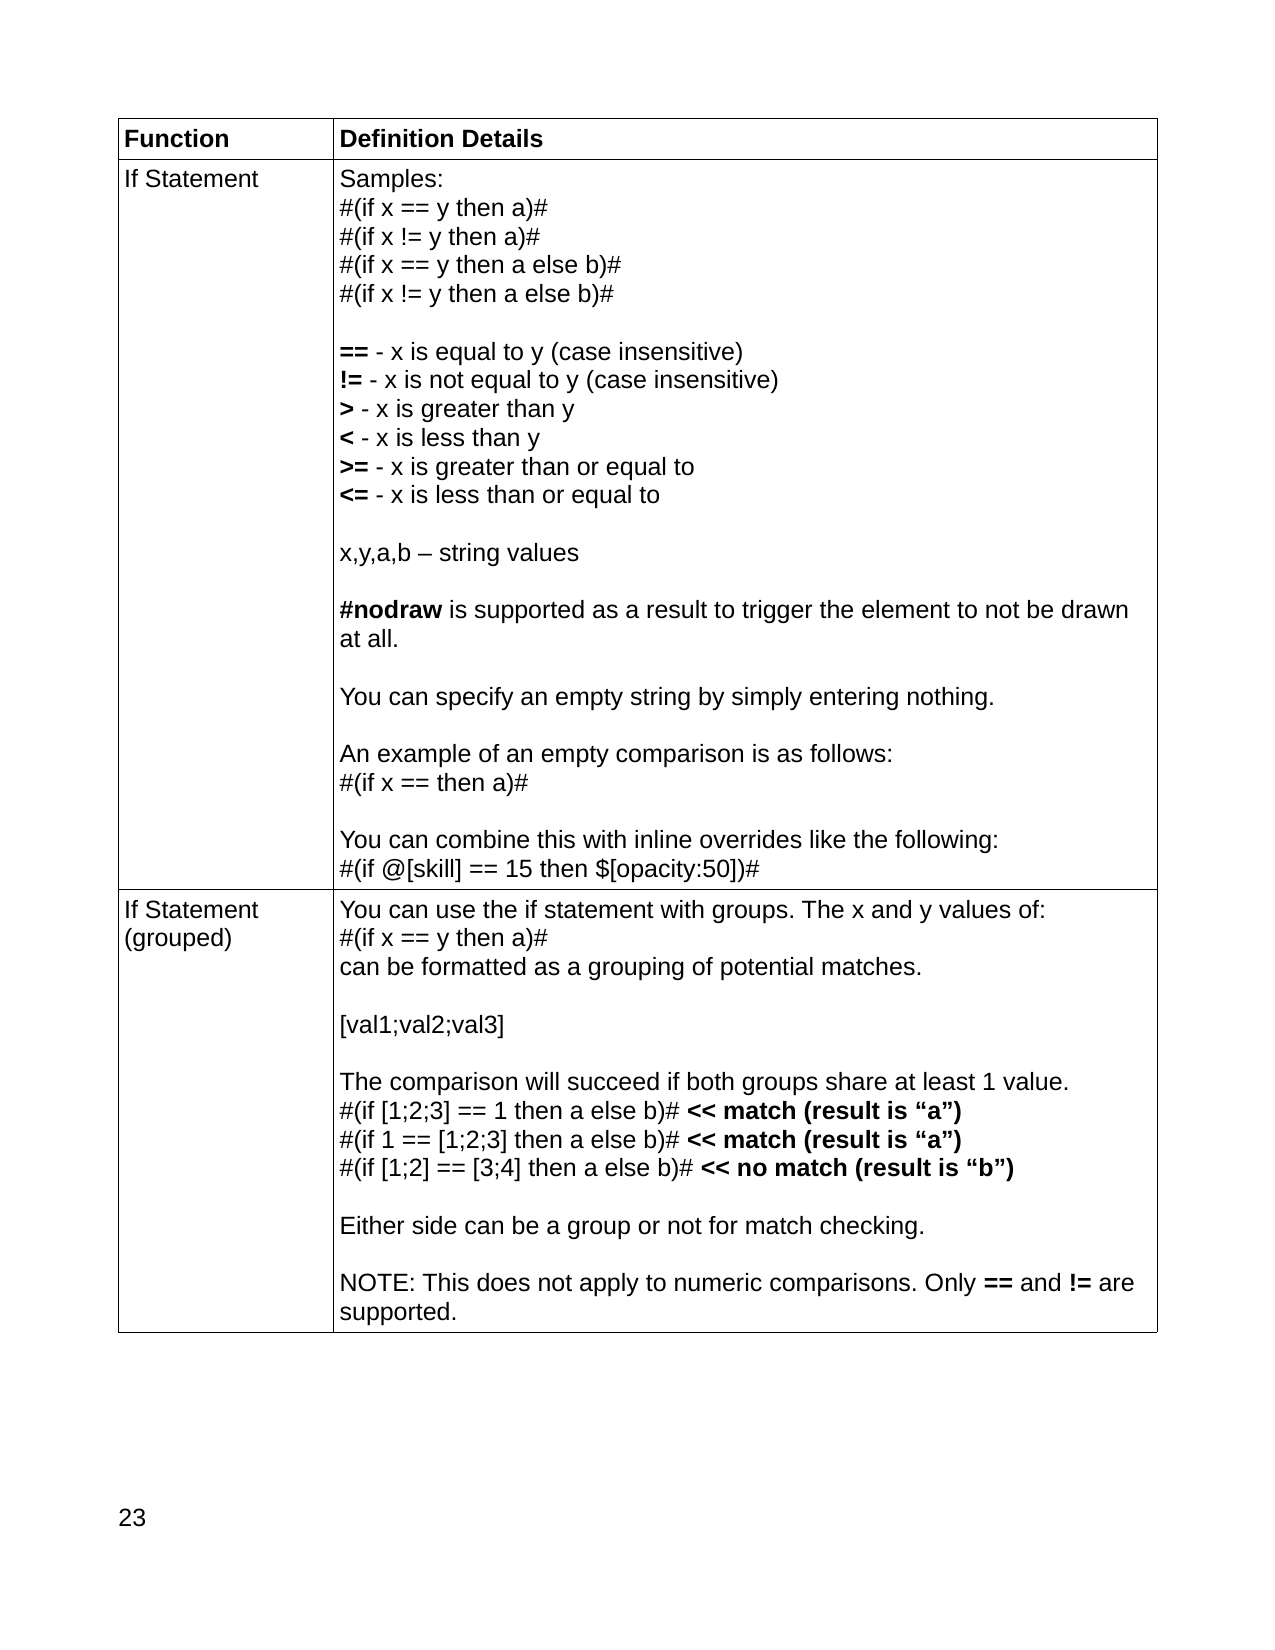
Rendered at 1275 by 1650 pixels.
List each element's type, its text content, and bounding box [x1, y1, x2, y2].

table_cell Samples: #(if x == y then a)# #(if x != y then a)# #(if x == y then a else b)# #(if x != y then a else b)# == - x is equal to y (case insensitive) != - x is not equal to y (case insensitive) > - x is greater than y < - x is less than y >= - x is greater than or equal to <= - x is less than or equal to x,y,a,b – string values #nodraw is supported as a result to trigger the element to not be drawn at all. You can specify an empty string by simply entering nothing. An example of an empty comparison is as follows: #(if x == then a)# You can combine this with inline overrides like the following: #(if @[skill] == 15 then $[opacity:50])# [334, 160, 1157, 889]
table_header Definition Details [334, 119, 1157, 158]
table_header Function [119, 119, 333, 158]
table_cell If Statement (grouped) [119, 890, 333, 1332]
table_cell If Statement [119, 160, 333, 889]
table_cell You can use the if statement with groups. The x and y values of: #(if x == y then a)# can be formatted as a grouping of potential matches. [val1;val2;val3] The comparison will succeed if both groups share at least 1 value. #(if [1;2;3] == 1 then a else b)# << match (result is “a”) #(if 1 == [1;2;3] then a else b)# << match (result is “a”) #(if [1;2] == [3;4] then a else b)# << no match (result is “b”) Either side can be a group or not for match checking. NOTE: This does not apply to numeric comparisons. Only == and != are supported. [334, 890, 1157, 1332]
